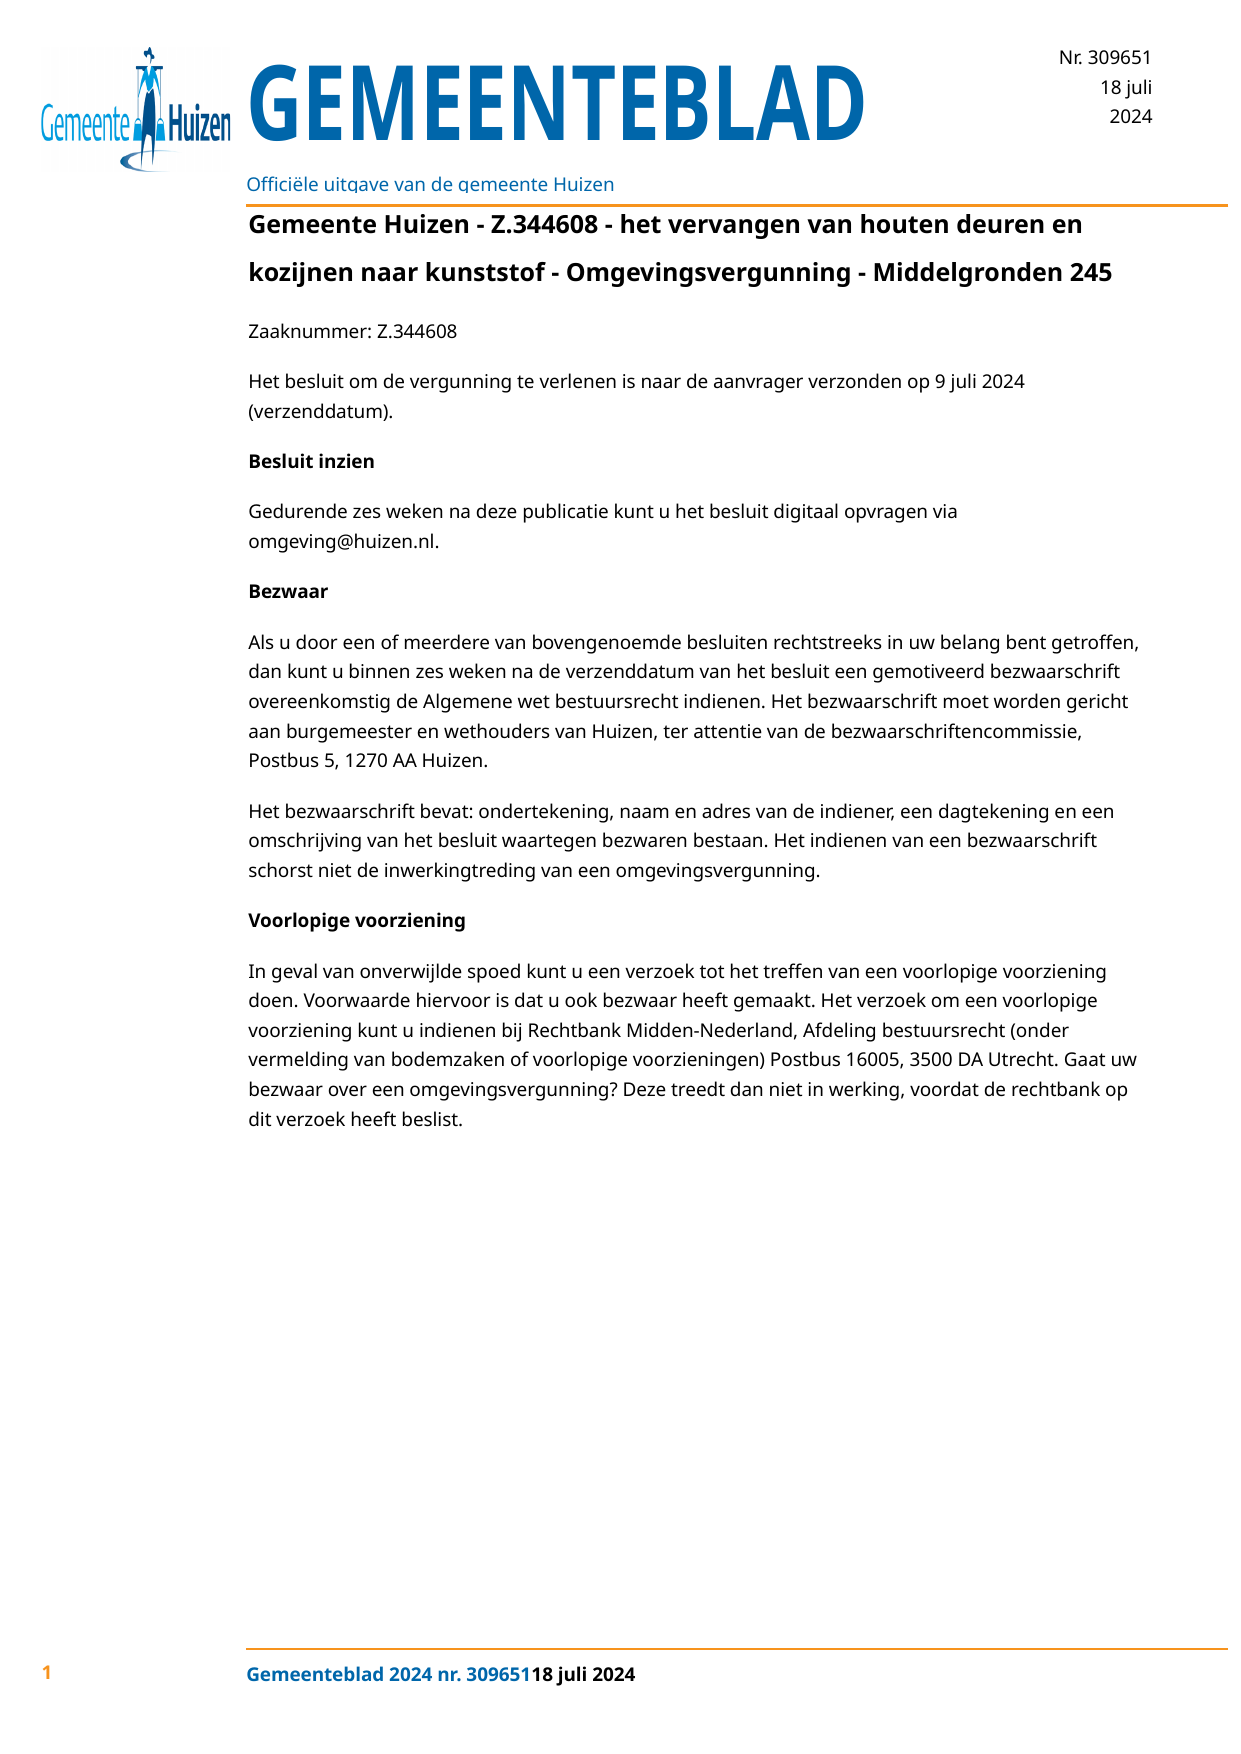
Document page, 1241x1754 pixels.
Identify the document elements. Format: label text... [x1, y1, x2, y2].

text Besluit inzien [248, 448, 1152, 474]
text Zaaknummer: Z.344608 [248, 318, 1152, 344]
text Gemeente Huizen - Z.344608 - het vervangen van houten deuren en kozijnen naar kunststof - Omgevingsvergunning - Middelgronden 245 [248, 207, 1152, 288]
picture [41, 47, 231, 172]
text Het besluit om de vergunning te verlenen is naar de aanvrager verzonden op 9 juli 2024 (verzenddatum). [248, 368, 1152, 424]
text In geval van onverwijlde spoed kunt u een verzoek tot het treffen van een voorlopige voorziening doen. Voorwaarde hiervoor is dat u ook bezwaar heeft gemaakt. Het verzoek om een voorlopige voorziening kunt u indienen bij Rechtbank Midden-Nederland, Afdeling bestuursrecht (onder vermelding van bodemzaken of voorlopige voorzieningen) Postbus 16005, 3500 DA Utrecht. Gaat uw bezwaar over een omgevingsvergunning? Deze treedt dan niet in werking, voordat de rechtbank op dit verzoek heeft beslist. [248, 958, 1152, 1132]
text Voorlopige voorziening [248, 907, 1152, 933]
text Bezwaar [248, 579, 1152, 604]
text Het bezwaarschrift bevat: ondertekening, naam en adres van de indiener, een dagtekening en een omschrijving van het besluit waartegen bezwaren bestaan. Het indienen van een bezwaarschrift schorst niet de inwerkingtreding van een omgevingsvergunning. [248, 798, 1152, 883]
text Gedurende zes weken na deze publicatie kunt u het besluit digitaal opvragen via omgeving@huizen.nl. [248, 499, 1152, 554]
text Als u door een of meerdere van bovengenoemde besluiten rechtstreeks in uw belang bent getroffen, dan kunt u binnen zes weken na de verzenddatum van het besluit een gemotiveerd bezwaarschrift overeenkomstig de Algemene wet bestuursrecht indienen. Het bezwaarschrift moet worden gericht aan burgemeester en wethouders van Huizen, ter attentie van de bezwaarschriftencommissie, Postbus 5, 1270 AA Huizen. [248, 629, 1152, 773]
